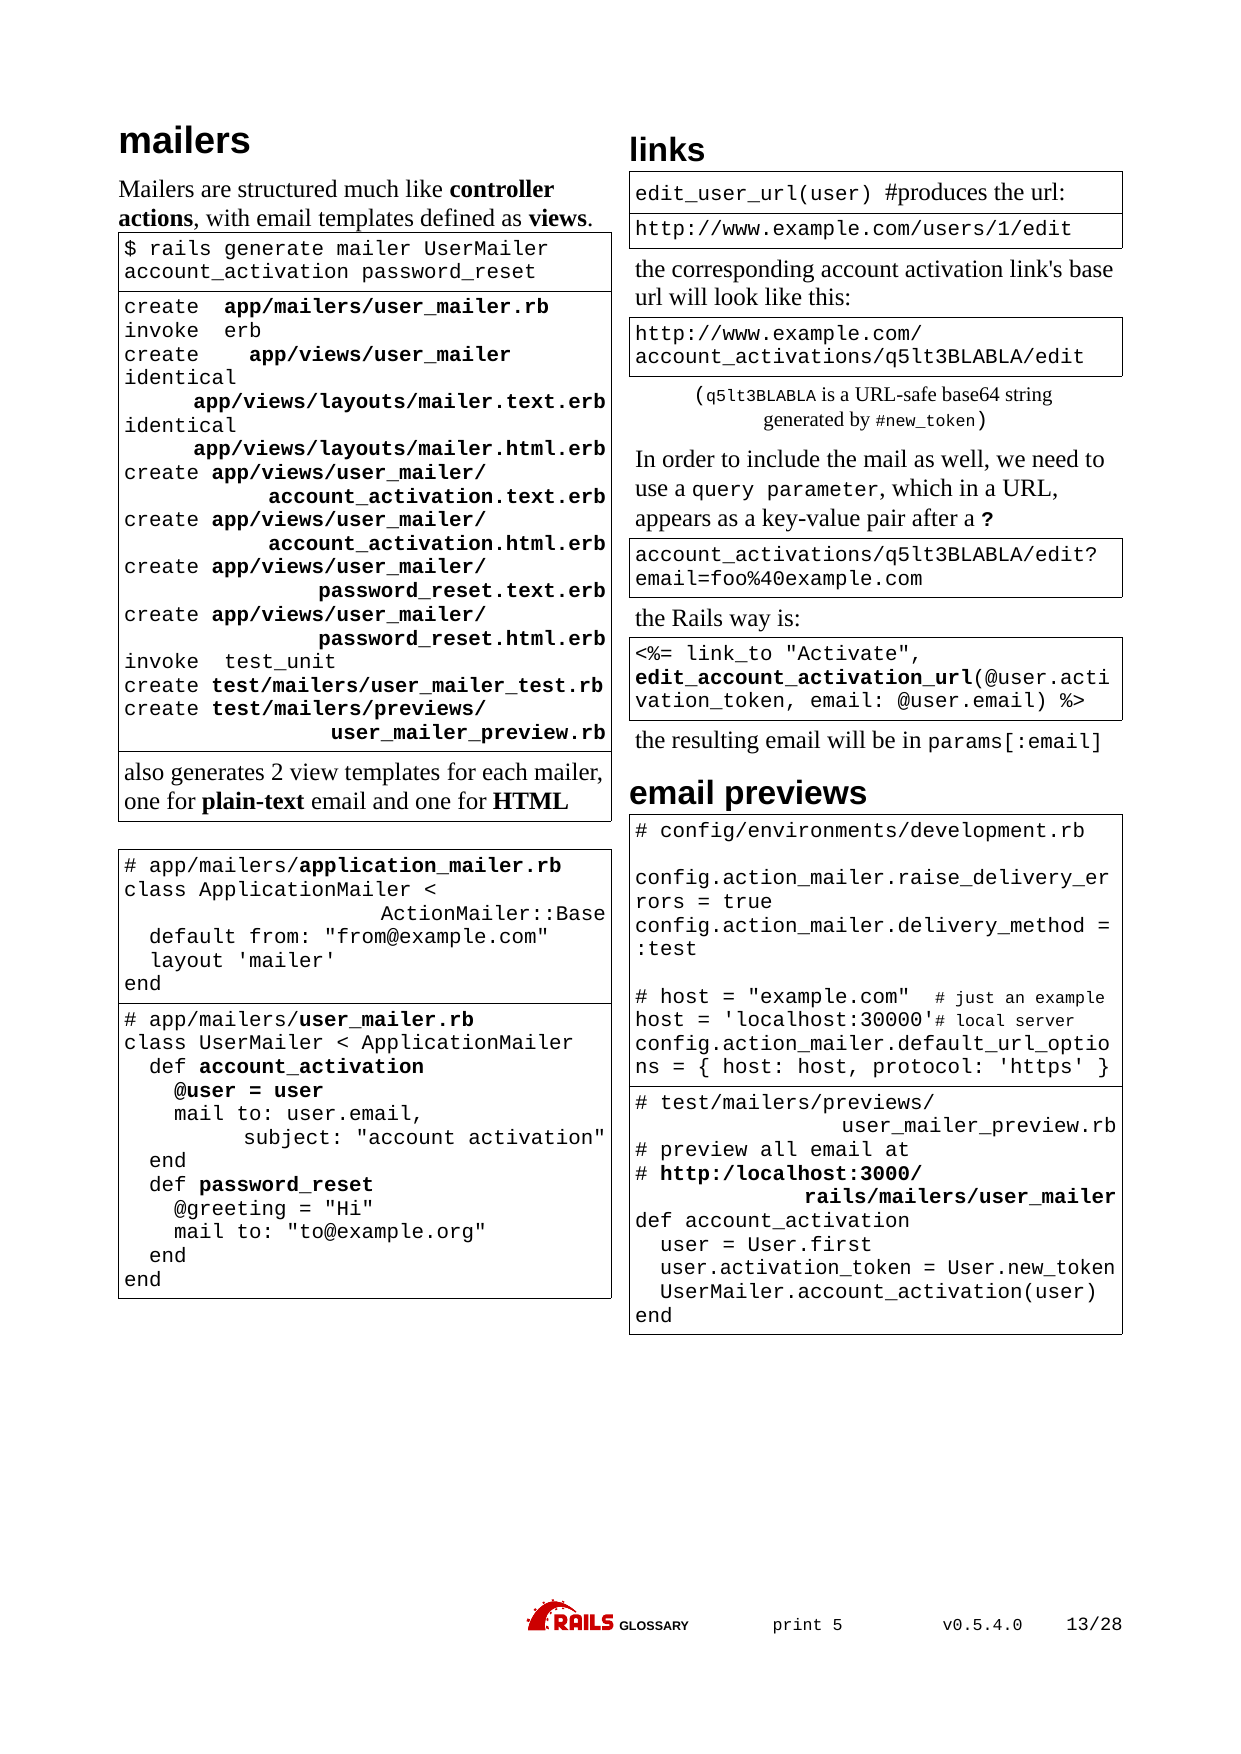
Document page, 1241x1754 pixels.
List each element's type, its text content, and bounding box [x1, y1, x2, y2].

table_cell # test/mailers/previews/ user_mailer_preview.rb # preview all email at # http:/localhost:3000/ rails/mailers/user_mailer def account_activation user = User.first user.activation_token = User.new_token UserMailer.account_activation(user) end [630, 1087, 1122, 1334]
table_cell account_activations/q5lt3BLABLA/edit?email=foo%40example.com [630, 539, 1122, 597]
subtitle email previews [629, 773, 1122, 811]
table_cell In order to include the mail as well, we need to use a query parameter, which in a URL, appears as a key-value pair after a ? [629, 439, 1122, 538]
table_header $ rails generate mailer UserMailer account_activation password_reset [119, 233, 611, 291]
table_cell create app/mailers/user_mailer.rb invoke erb create app/views/user_mailer identical app/views/layouts/mailer.text.erb identical app/views/layouts/mailer.html.erb create app/views/user_mailer/ account_activation.text.erb create app/views/user_mailer/ account_activation.html.erb create app/views/user_mailer/ password_reset.text.erb create app/views/user_mailer/ password_reset.html.erb invoke test_unit create test/mailers/user_mailer_test.rb create test/mailers/previews/ user_mailer_preview.rb [119, 292, 611, 751]
table_cell the resulting email will be in params[:email] [629, 721, 1122, 761]
table_cell http://www.example.com/users/1/edit [630, 214, 1122, 248]
subtitle links [629, 130, 1122, 168]
table_cell the corresponding account activation link's base url will look like this: [629, 249, 1122, 317]
table_cell http://www.example.com/account_activations/q5lt3BLABLA/edit [630, 318, 1122, 376]
subtitle mailers [118, 118, 611, 162]
table_header edit_user_url(user) #produces the url: [630, 172, 1122, 213]
table_header # config/environments/development.rb config.action_mailer.raise_delivery_errors = true config.action_mailer.delivery_method = :test # host = "example.com" # just an example host = 'localhost:30000'# local server config.action_mailer.default_url_options = { host: host, protocol: 'https' } [630, 815, 1122, 1086]
table_header # app/mailers/application_mailer.rb class ApplicationMailer < ActionMailer::Base default from: "from@example.com" layout 'mailer' end [119, 850, 611, 1003]
table_cell # app/mailers/user_mailer.rb class UserMailer < ApplicationMailer def account_activation @user = user mail to: user.email, subject: "account activation" end def password_reset @greeting = "Hi" mail to: "to@example.org" end end [119, 1004, 611, 1298]
table_cell (q5lt3BLABLA is a URL-safe base64 string generated by #new_token) [629, 377, 1122, 439]
text Mailers are structured much like controller actions, with email templates defined as views. [118, 174, 611, 232]
table_cell <%= link_to "Activate", edit_account_activation_url(@user.activation_token, email: @user.email) %> [630, 638, 1122, 720]
table_cell also generates 2 view templates for each mailer, one for plain-text email and one for HTML [119, 752, 611, 821]
table_cell the Rails way is: [629, 598, 1122, 637]
